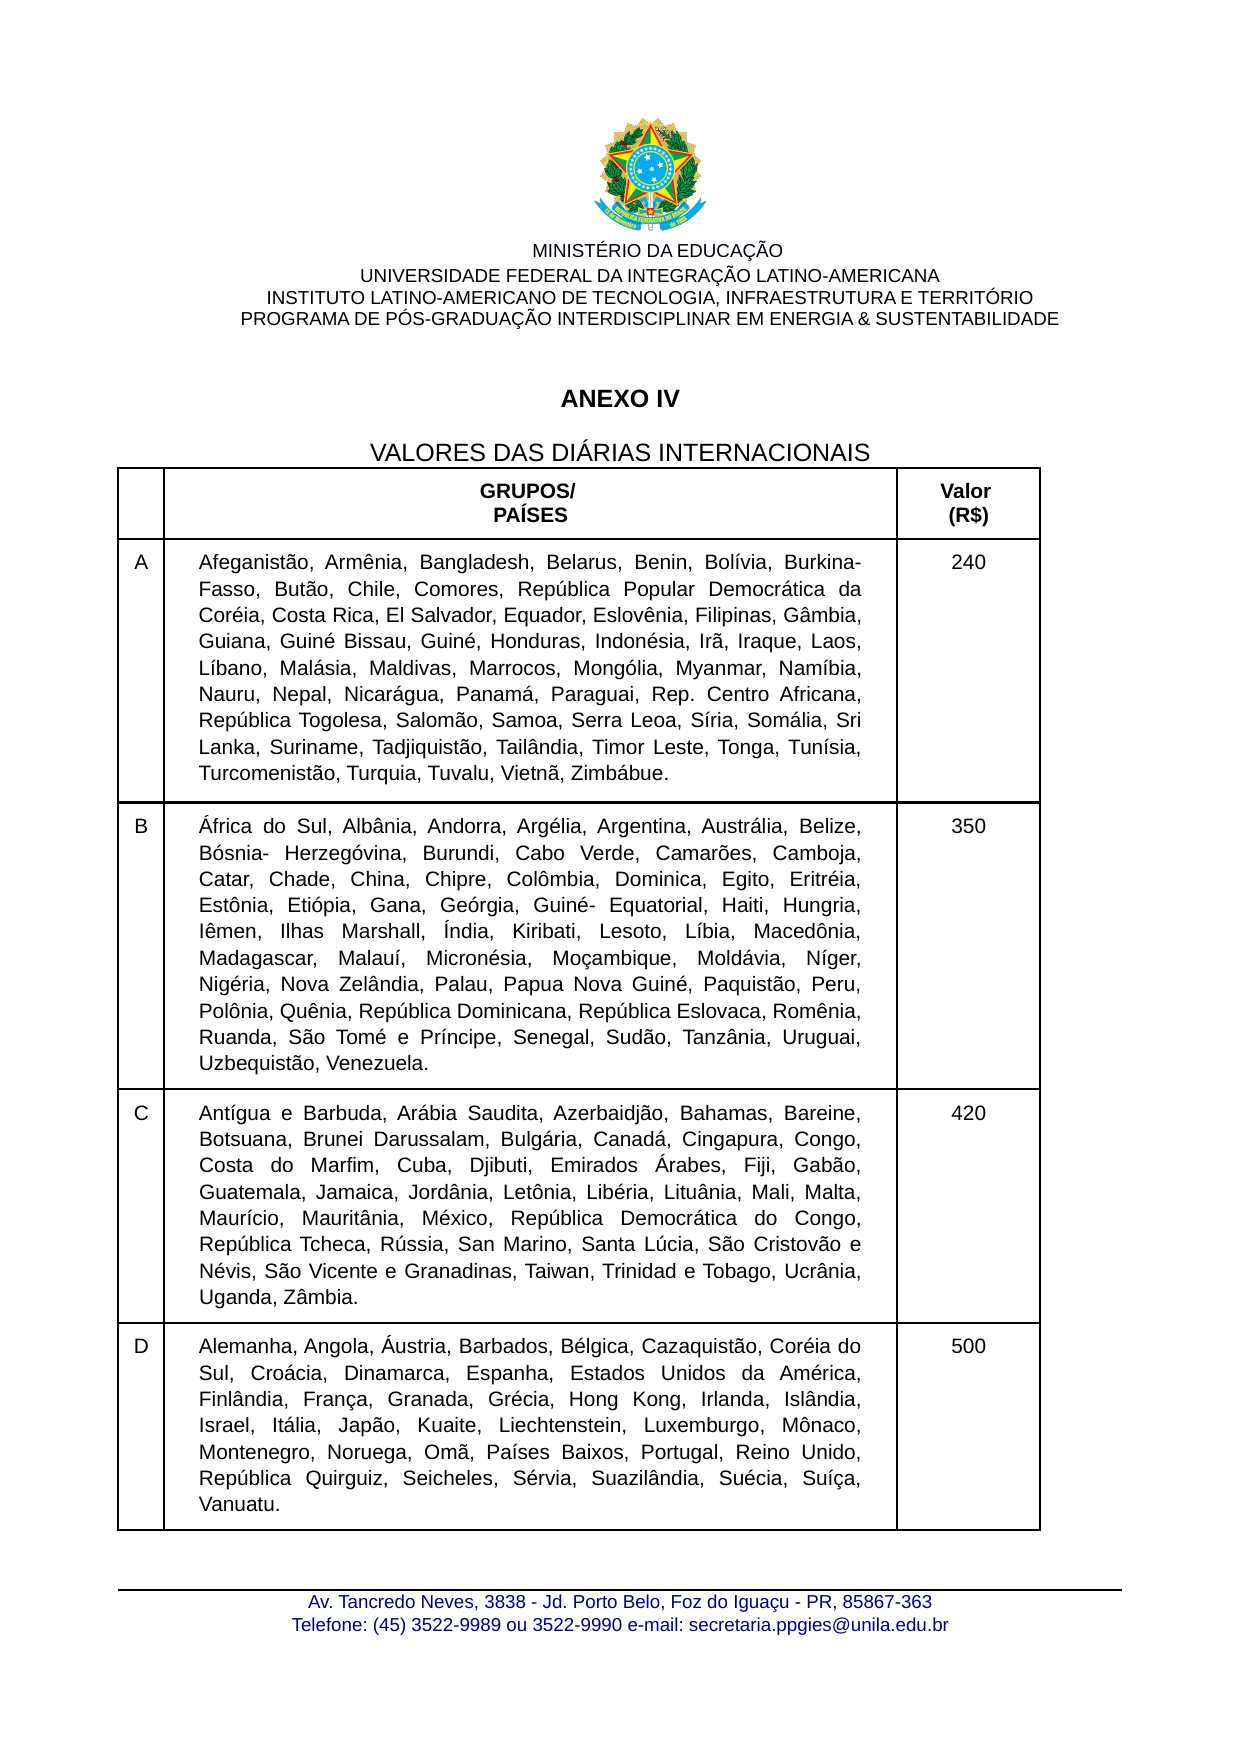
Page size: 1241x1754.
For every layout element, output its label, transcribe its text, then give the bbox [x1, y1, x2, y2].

table_cell Antígua e Barbuda, Arábia Saudita, Azerbaidjão, Bahamas, Bareine, Botsuana, Brunei Darussalam, Bulgária, Canadá, Cingapura, Congo, Costa do Marfim, Cuba, Djibuti, Emirados Árabes, Fiji, Gabão, Guatemala, Jamaica, Jordânia, Letônia, Libéria, Lituânia, Mali, Malta, Maurício, Mauritânia, México, República Democrática do Congo, República Tcheca, Rússia, San Marino, Santa Lúcia, São Cristovão e Névis, São Vicente e Granadinas, Taiwan, Trinidad e Tobago, Ucrânia, Uganda, Zâmbia. [165, 1090, 896, 1322]
picture [614, 208, 629, 217]
table_header GRUPOS/ PAÍSES [165, 469, 896, 537]
text ANEXO IV [118, 384, 1122, 413]
table_cell 420 [898, 1090, 1039, 1322]
table_cell 500 [898, 1324, 1039, 1529]
table_header Valor (R$) [898, 469, 1039, 537]
picture [673, 208, 684, 217]
table_cell A [119, 540, 163, 801]
table_cell África do Sul, Albânia, Andorra, Argélia, Argentina, Austrália, Belize, Bósnia- Herzegóvina, Burundi, Cabo Verde, Camarões, Camboja, Catar, Chade, China, Chipre, Colômbia, Dominica, Egito, Eritréia, Estônia, Etiópia, Gana, Geórgia, Guiné- Equatorial, Haiti, Hungria, Iêmen, Ilhas Marshall, Índia, Kiribati, Lesoto, Líbia, Macedônia, Madagascar, Malauí, Micronésia, Moçambique, Moldávia, Níger, Nigéria, Nova Zelândia, Palau, Papua Nova Guiné, Paquistão, Peru, Polônia, Quênia, República Dominicana, República Eslovaca, Romênia, Ruanda, São Tomé e Príncipe, Senegal, Sudão, Tanzânia, Uruguai, Uzbequistão, Venezuela. [165, 804, 896, 1088]
picture [594, 118, 707, 231]
table_cell Alemanha, Angola, Áustria, Barbados, Bélgica, Cazaquistão, Coréia do Sul, Croácia, Dinamarca, Espanha, Estados Unidos da América, Finlândia, França, Granada, Grécia, Hong Kong, Irlanda, Islândia, Israel, Itália, Japão, Kuaite, Liechtenstein, Luxemburgo, Mônaco, Montenegro, Noruega, Omã, Países Baixos, Portugal, Reino Unido, República Quirguiz, Seicheles, Sérvia, Suazilândia, Suécia, Suíça, Vanuatu. [165, 1324, 896, 1529]
table_cell 350 [898, 804, 1039, 1088]
table_cell B [119, 804, 163, 1088]
table_cell C [119, 1090, 163, 1322]
table_cell 240 [898, 540, 1039, 801]
table_cell D [119, 1324, 163, 1529]
table_cell Afeganistão, Armênia, Bangladesh, Belarus, Benin, Bolívia, Burkina-Fasso, Butão, Chile, Comores, República Popular Democrática da Coréia, Costa Rica, El Salvador, Equador, Eslovênia, Filipinas, Gâmbia, Guiana, Guiné Bissau, Guiné, Honduras, Indonésia, Irã, Iraque, Laos, Líbano, Malásia, Maldivas, Marrocos, Mongólia, Myanmar, Namíbia, Nauru, Nepal, Nicarágua, Panamá, Paraguai, Rep. Centro Africana, República Togolesa, Salomão, Samoa, Serra Leoa, Síria, Somália, Sri Lanka, Suriname, Tadjiquistão, Tailândia, Timor Leste, Tonga, Tunísia, Turcomenistão, Turquia, Tuvalu, Vietnã, Zimbábue. [165, 540, 896, 801]
table_header [119, 469, 163, 537]
text VALORES DAS DIÁRIAS INTERNACIONAIS [118, 438, 1122, 467]
